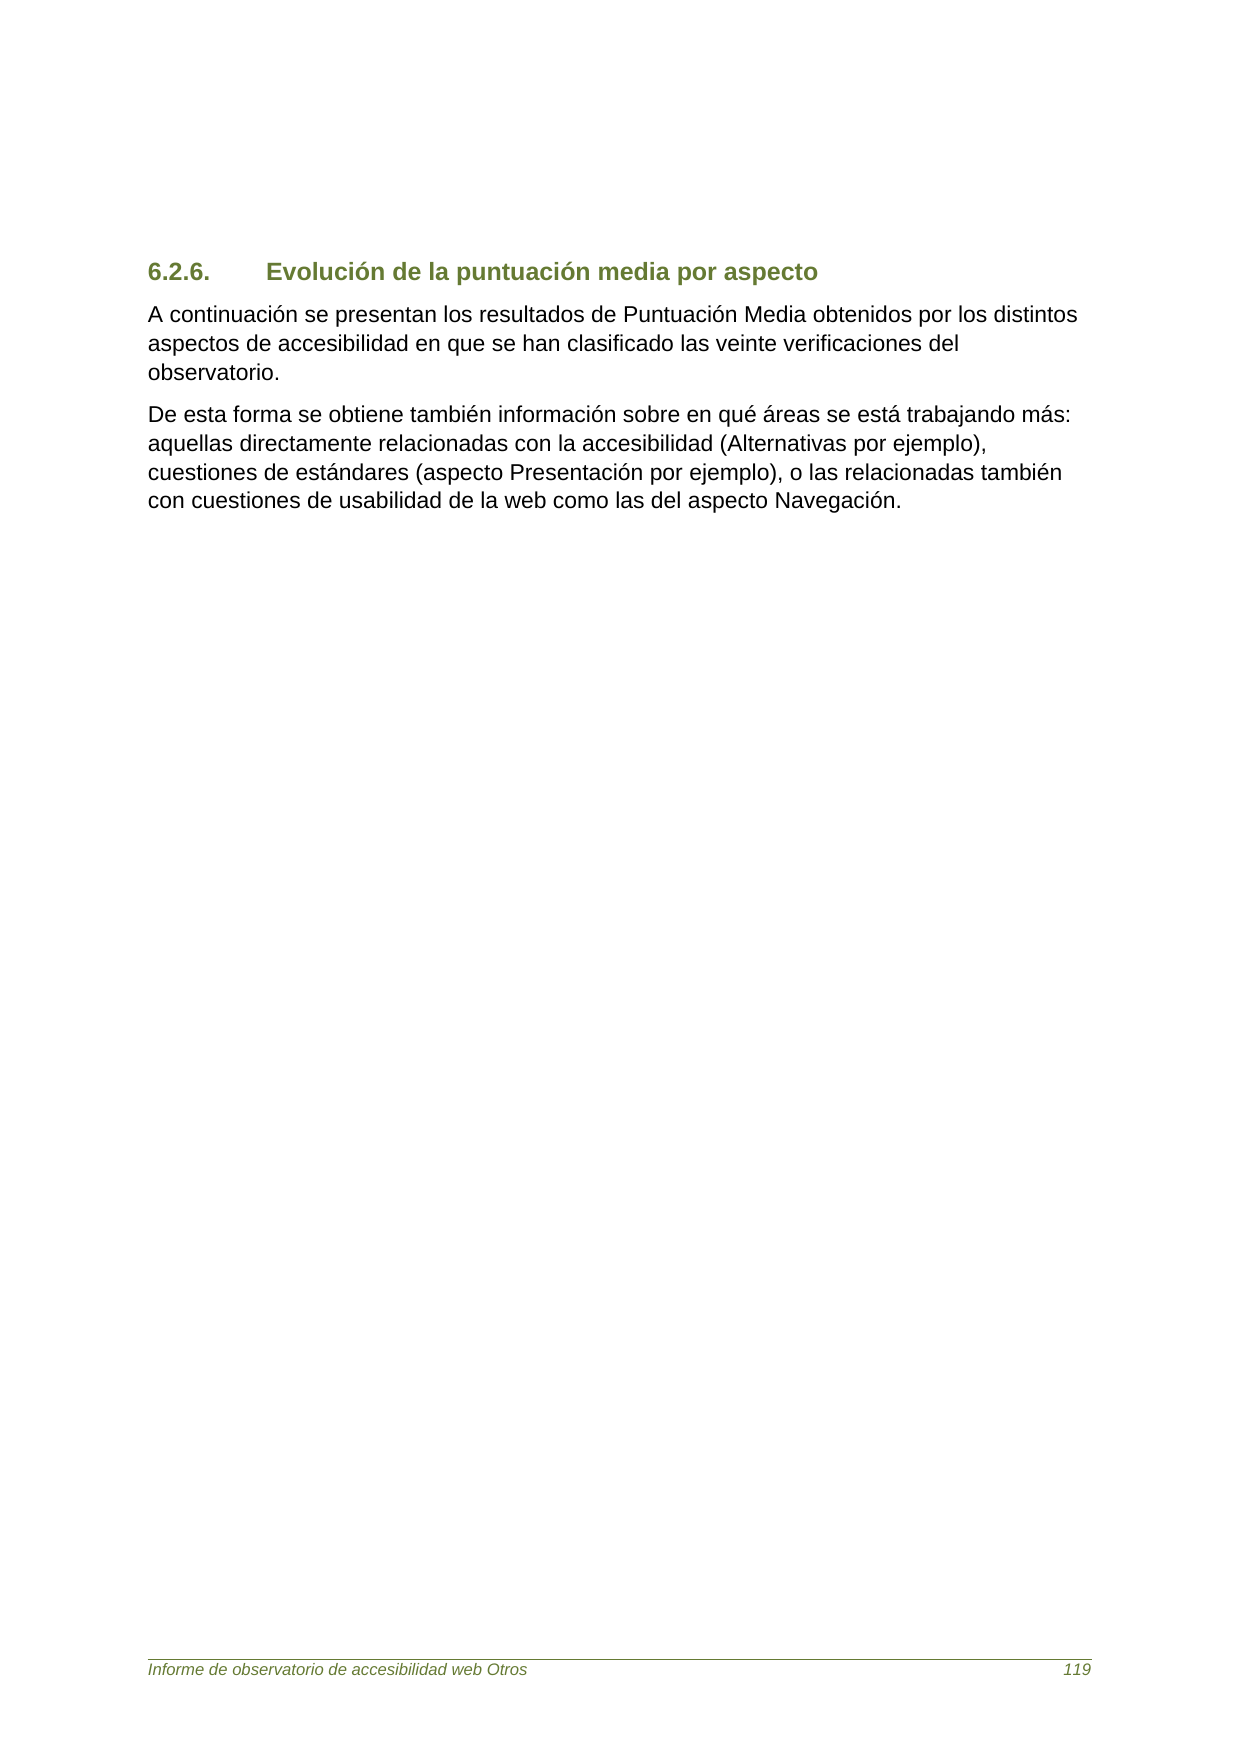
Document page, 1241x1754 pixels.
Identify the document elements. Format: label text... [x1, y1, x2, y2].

text De esta forma se obtiene también información sobre en qué áreas se está trabajando más: aquellas directamente relacionadas con la accesibilidad (Alternativas por ejemplo), cuestiones de estándares (aspecto Presentación por ejemplo), o las relacionadas también con cuestiones de usabilidad de la web como las del aspecto Navegación. [148, 401, 1092, 514]
text A continuación se presentan los resultados de Puntuación Media obtenidos por los distintos aspectos de accesibilidad en que se han clasificado las veinte verificaciones del observatorio. [148, 301, 1092, 386]
subtitle Evolución de la puntuación media por aspecto [148, 257, 1092, 286]
